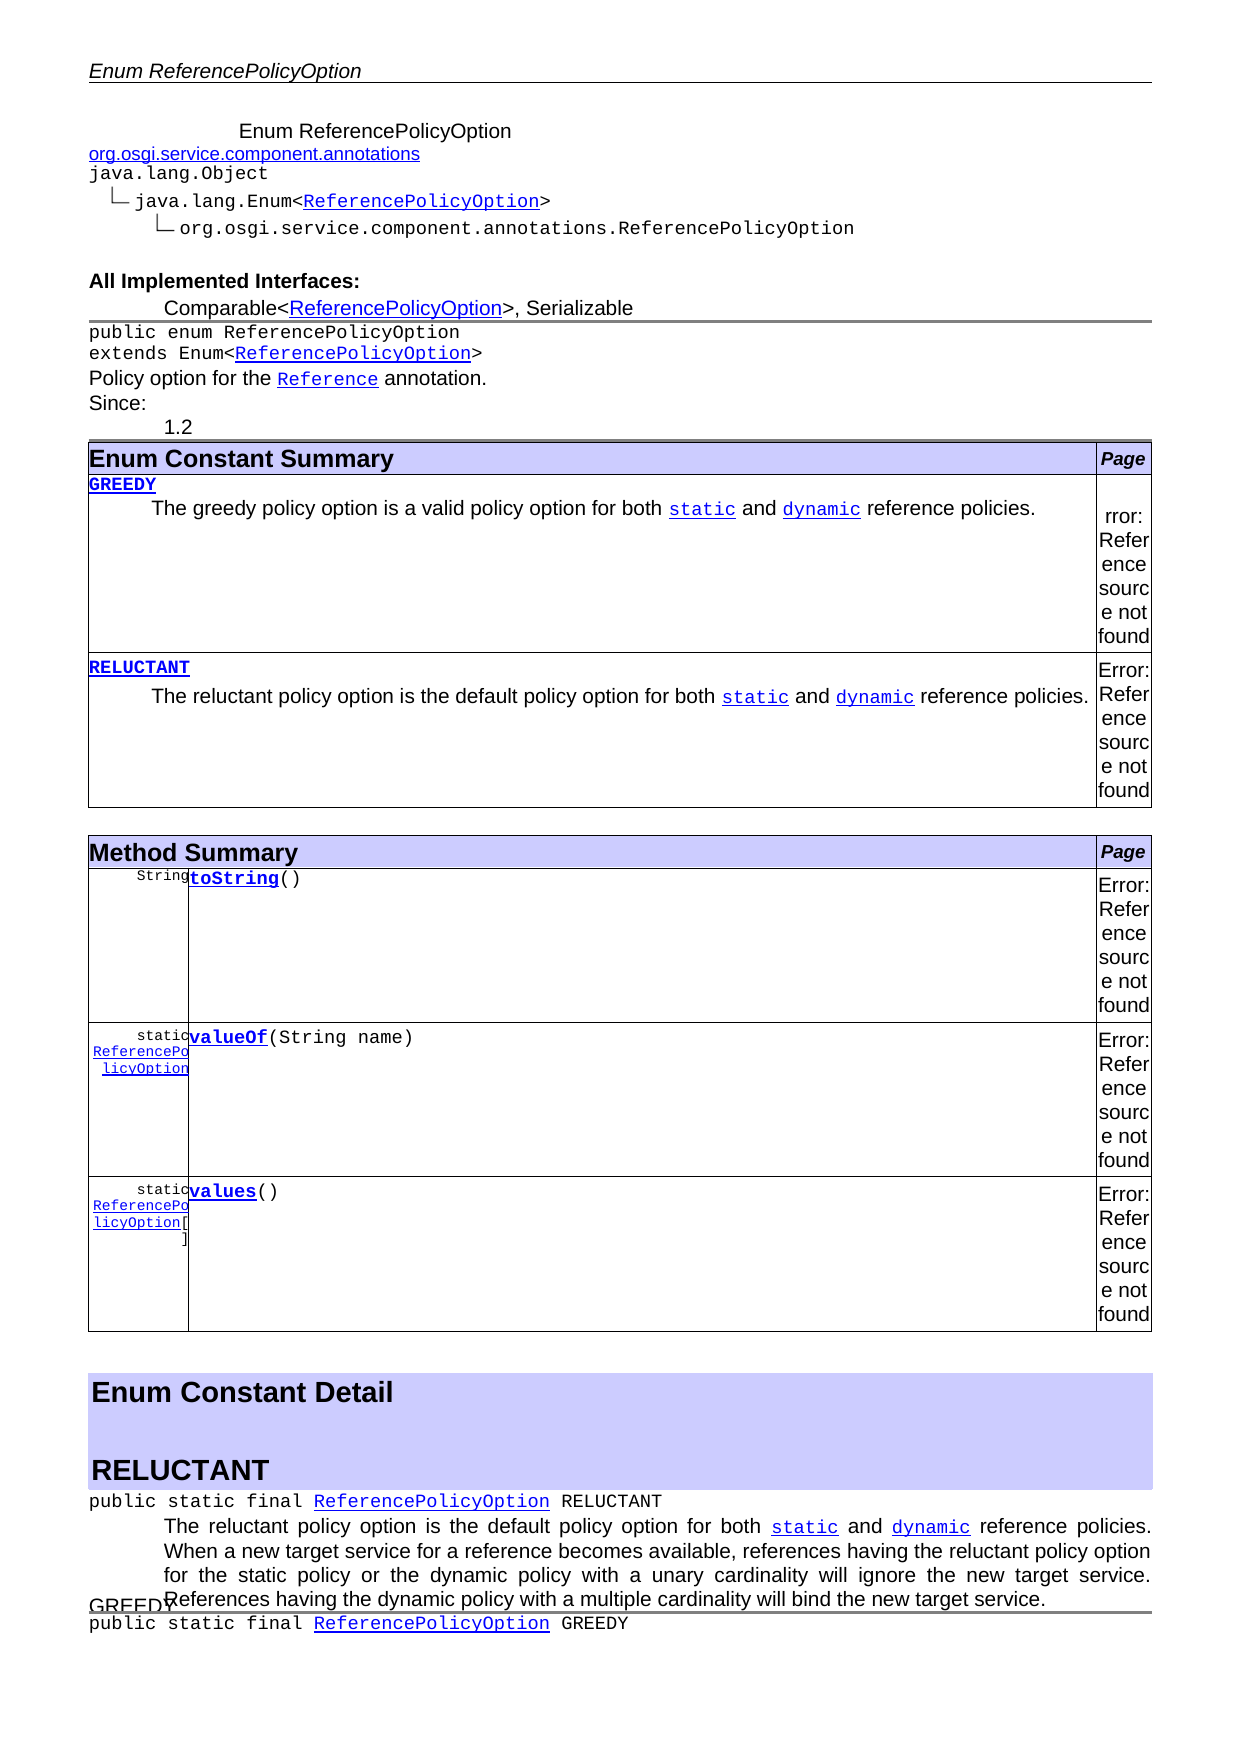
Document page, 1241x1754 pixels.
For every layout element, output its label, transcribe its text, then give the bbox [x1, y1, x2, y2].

picture [111, 185, 135, 207]
text 1.2 [163, 414, 1152, 438]
text Since: [88, 391, 1152, 414]
text public static final ReferencePolicyOption GREEDY [88, 1614, 1152, 1635]
text public enum ReferencePolicyOption [88, 323, 1152, 344]
table_cell String [89, 869, 188, 1022]
table_cell Error: Reference source not found [1097, 1177, 1151, 1331]
picture [156, 212, 180, 235]
table_cell static ReferencePolicyOption[] [89, 1177, 188, 1331]
subtitle RELUCTANT [90, 1451, 1152, 1489]
text org.osgi.service.component.annotations [88, 142, 1152, 164]
table_cell RELUCTANT The reluctant policy option is the default policy option for both static and dynamic reference policies. [89, 653, 1096, 807]
table_cell static ReferencePolicyOption [89, 1023, 188, 1176]
table_cell values() [189, 1177, 1096, 1331]
table_cell GREEDY The greedy policy option is a valid policy option for both static and dynamic reference policies. [89, 475, 1096, 652]
table_header Page [1097, 836, 1151, 867]
text Enum ReferencePolicyOption [238, 118, 1152, 142]
table_cell Error: Reference source not found [1097, 1023, 1151, 1176]
text java.lang.Object [88, 164, 1152, 185]
text Policy option for the Reference annotation. [88, 365, 1152, 391]
text The reluctant policy option is the default policy option for both static and dynamic reference policies. When a new target service for a reference becomes available, references having the reluctant policy option for the static policy or the dynamic policy with a unary cardinality will ignore the new target service. References having the dynamic policy with a multiple cardinality will bind the new target service. [163, 1513, 1152, 1611]
table_header Page [1097, 443, 1151, 474]
subtitle Enum Constant Detail [90, 1374, 1152, 1409]
table_cell Error: Reference source not found [1097, 653, 1151, 807]
table_cell valueOf(String name) [189, 1023, 1096, 1176]
table_cell toString() [189, 869, 1096, 1022]
text extends Enum<ReferencePolicyOption> [88, 344, 1152, 365]
text java.lang.Enum<ReferencePolicyOption> [88, 185, 1152, 213]
table_header Method Summary [89, 836, 1096, 867]
table_header Enum Constant Summary [89, 443, 1096, 474]
subtitle All Implemented Interfaces: [88, 269, 1152, 293]
table_cell Error: Reference source not found [1097, 869, 1151, 1022]
text org.osgi.service.component.annotations.ReferencePolicyOption [88, 213, 1152, 240]
text Comparable<ReferencePolicyOption>, Serializable [163, 296, 1152, 319]
text public static final ReferencePolicyOption RELUCTANT [88, 1492, 1152, 1513]
table_cell Error: Reference source not found [1097, 475, 1151, 652]
